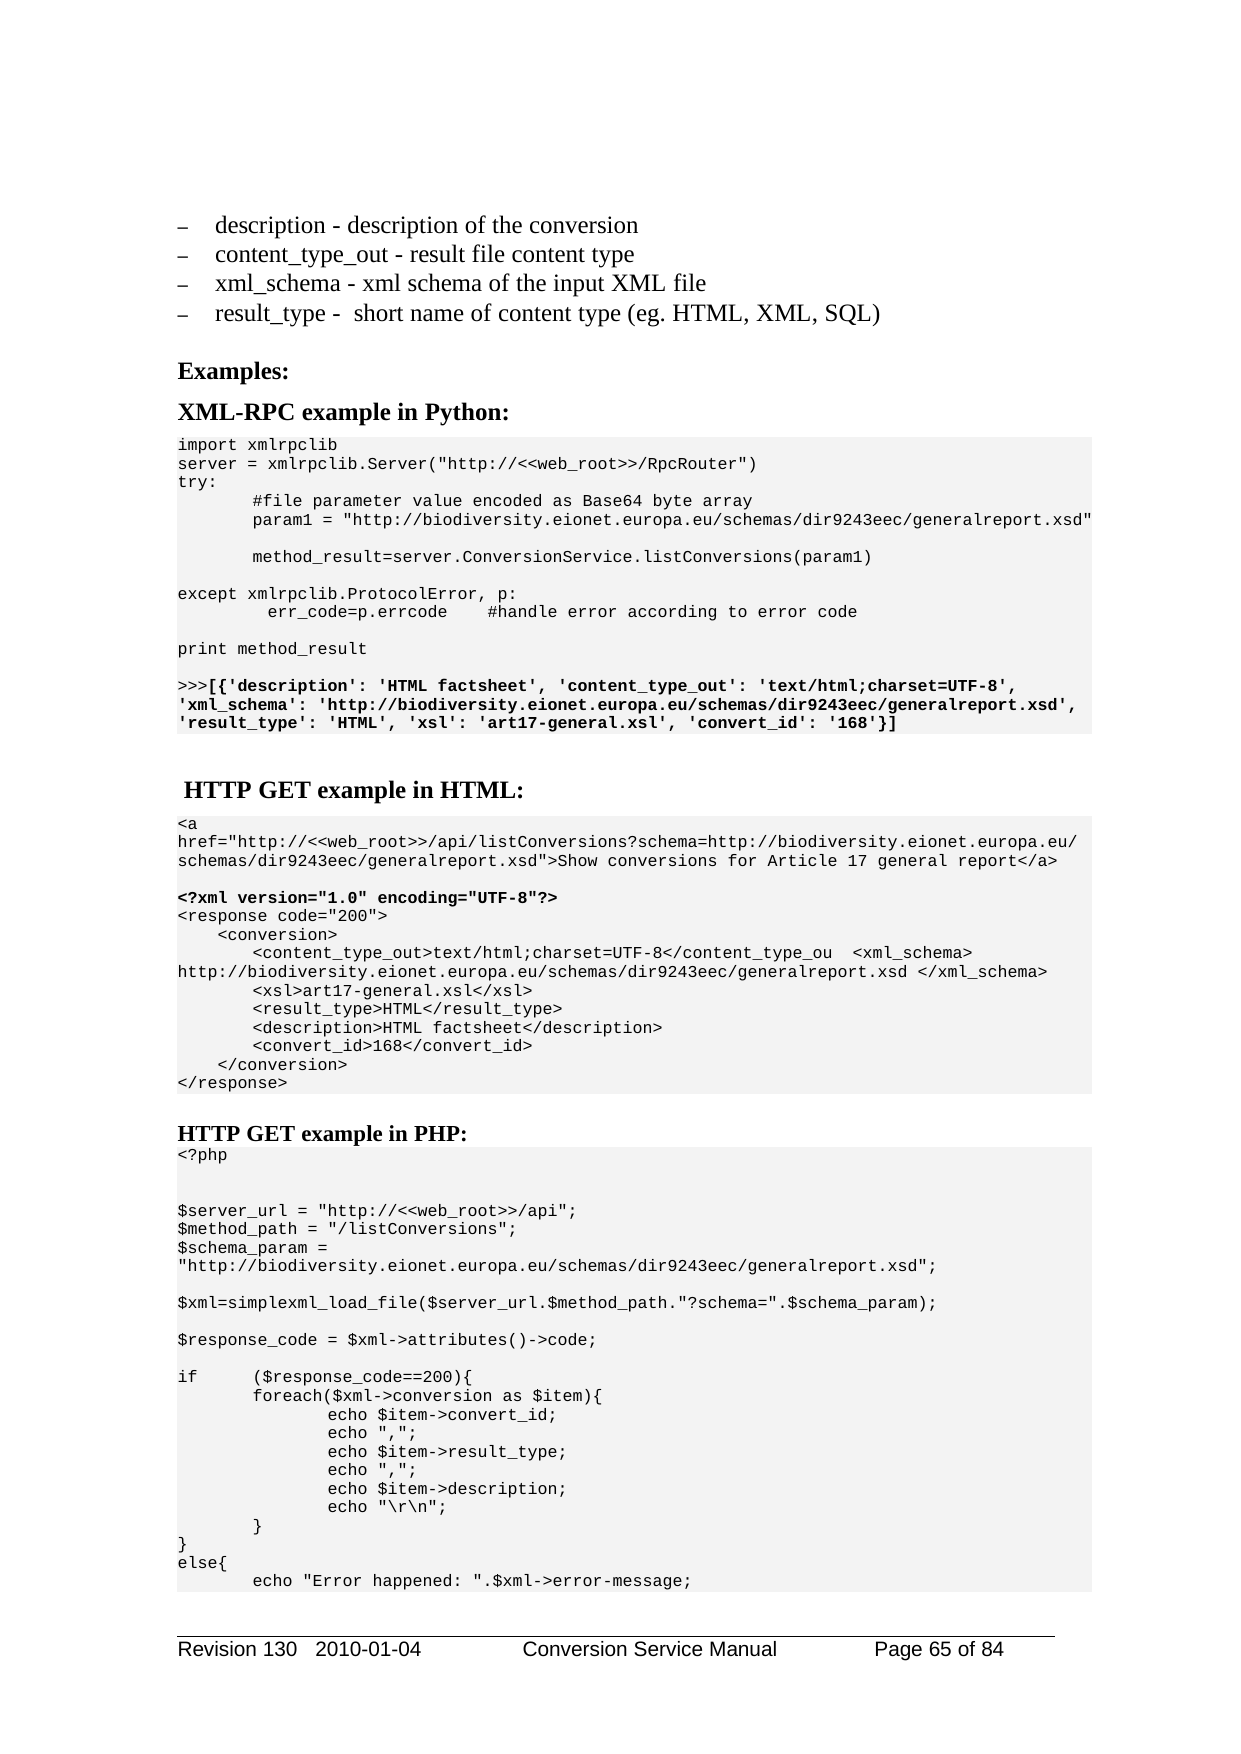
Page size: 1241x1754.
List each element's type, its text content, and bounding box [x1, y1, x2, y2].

list <a href="http://<<web_root>>/api/listConversions?schema=http://biodiversity.eionet.europa.eu/schemas/dir9243eec/generalreport.xsd">Show conversions for Article 17 general report</a> [177, 816, 1092, 871]
list <?php [177, 1147, 1092, 1165]
list try: [177, 474, 1092, 493]
list <content_type_out>text/html;charset=UTF-8</content_type_ou <xml_schema> http://biodiversity.eionet.europa.eu/schemas/dir9243eec/generalreport.xsd </xml_schema> [177, 945, 1092, 982]
text Examples: [177, 356, 1092, 384]
list except xmlrpclib.ProtocolError, p: [177, 586, 1092, 604]
list >>>[{'description': 'HTML factsheet', 'content_type_out': 'text/html;charset=UTF-8', 'xml_schema': 'http://biodiversity.eionet.europa.eu/schemas/dir9243eec/generalreport.xsd', 'result_type': 'HTML', 'xsl': 'art17-general.xsl', 'convert_id': '168'}] [177, 678, 1092, 734]
list param1 = "http://biodiversity.eionet.europa.eu/schemas/dir9243eec/generalreport.xsd" [177, 511, 1092, 530]
list description - description of the conversion [177, 210, 1092, 239]
list </conversion> [177, 1057, 1092, 1075]
text $server_url = "http://<<web_root>>/api"; [177, 1202, 1092, 1221]
list result_type - short name of content type (eg. HTML, XML, SQL) [177, 297, 1092, 326]
text $schema_param = "http://biodiversity.eionet.europa.eu/schemas/dir9243eec/generalreport.xsd"; [177, 1239, 1092, 1277]
list <response code="200"> [177, 908, 1092, 927]
text echo $item->description; [177, 1481, 1092, 1499]
list method_result=server.ConversionService.listConversions(param1) [177, 548, 1092, 567]
text $response_code = $xml->attributes()->code; [177, 1332, 1092, 1351]
text HTTP GET example in PHP: [177, 1120, 1092, 1147]
list print method_result [177, 641, 1092, 660]
text echo $item->convert_id; [177, 1406, 1092, 1425]
text if ($response_code==200){ [177, 1369, 1092, 1388]
text } [177, 1518, 1092, 1536]
text echo "\r\n"; [177, 1499, 1092, 1518]
text HTTP GET example in HTML: [177, 775, 1092, 804]
list server = xmlrpclib.Server("http://<<web_root>>/RpcRouter") [177, 456, 1092, 474]
text foreach($xml->conversion as $item){ [177, 1388, 1092, 1406]
text <?xml version="1.0" encoding="UTF-8"?> [177, 890, 1092, 908]
list <description>HTML factsheet</description> [177, 1019, 1092, 1038]
text echo $item->result_type; [177, 1443, 1092, 1462]
text echo ","; [177, 1462, 1092, 1481]
text } [177, 1536, 1092, 1555]
list #file parameter value encoded as Base64 byte array [177, 493, 1092, 511]
text $method_path = "/listConversions"; [177, 1221, 1092, 1239]
list err_code=p.errcode #handle error according to error code [177, 604, 1092, 623]
text echo ","; [177, 1425, 1092, 1443]
list import xmlrpclib [177, 437, 1092, 456]
text echo "Error happened: ".$xml->error-message; [177, 1573, 1092, 1592]
text else{ [177, 1555, 1092, 1573]
list xml_schema - xml schema of the input XML file [177, 268, 1092, 297]
list content_type_out - result file content type [177, 239, 1092, 268]
list </response> [177, 1075, 1092, 1094]
list <convert_id>168</convert_id> [177, 1038, 1092, 1057]
text $xml=simplexml_load_file($server_url.$method_path."?schema=".$schema_param); [177, 1295, 1092, 1314]
list <result_type>HTML</result_type> [177, 1001, 1092, 1019]
text XML-RPC example in Python: [177, 396, 1092, 425]
list <xsl>art17-general.xsl</xsl> [177, 982, 1092, 1001]
list <conversion> [177, 927, 1092, 945]
